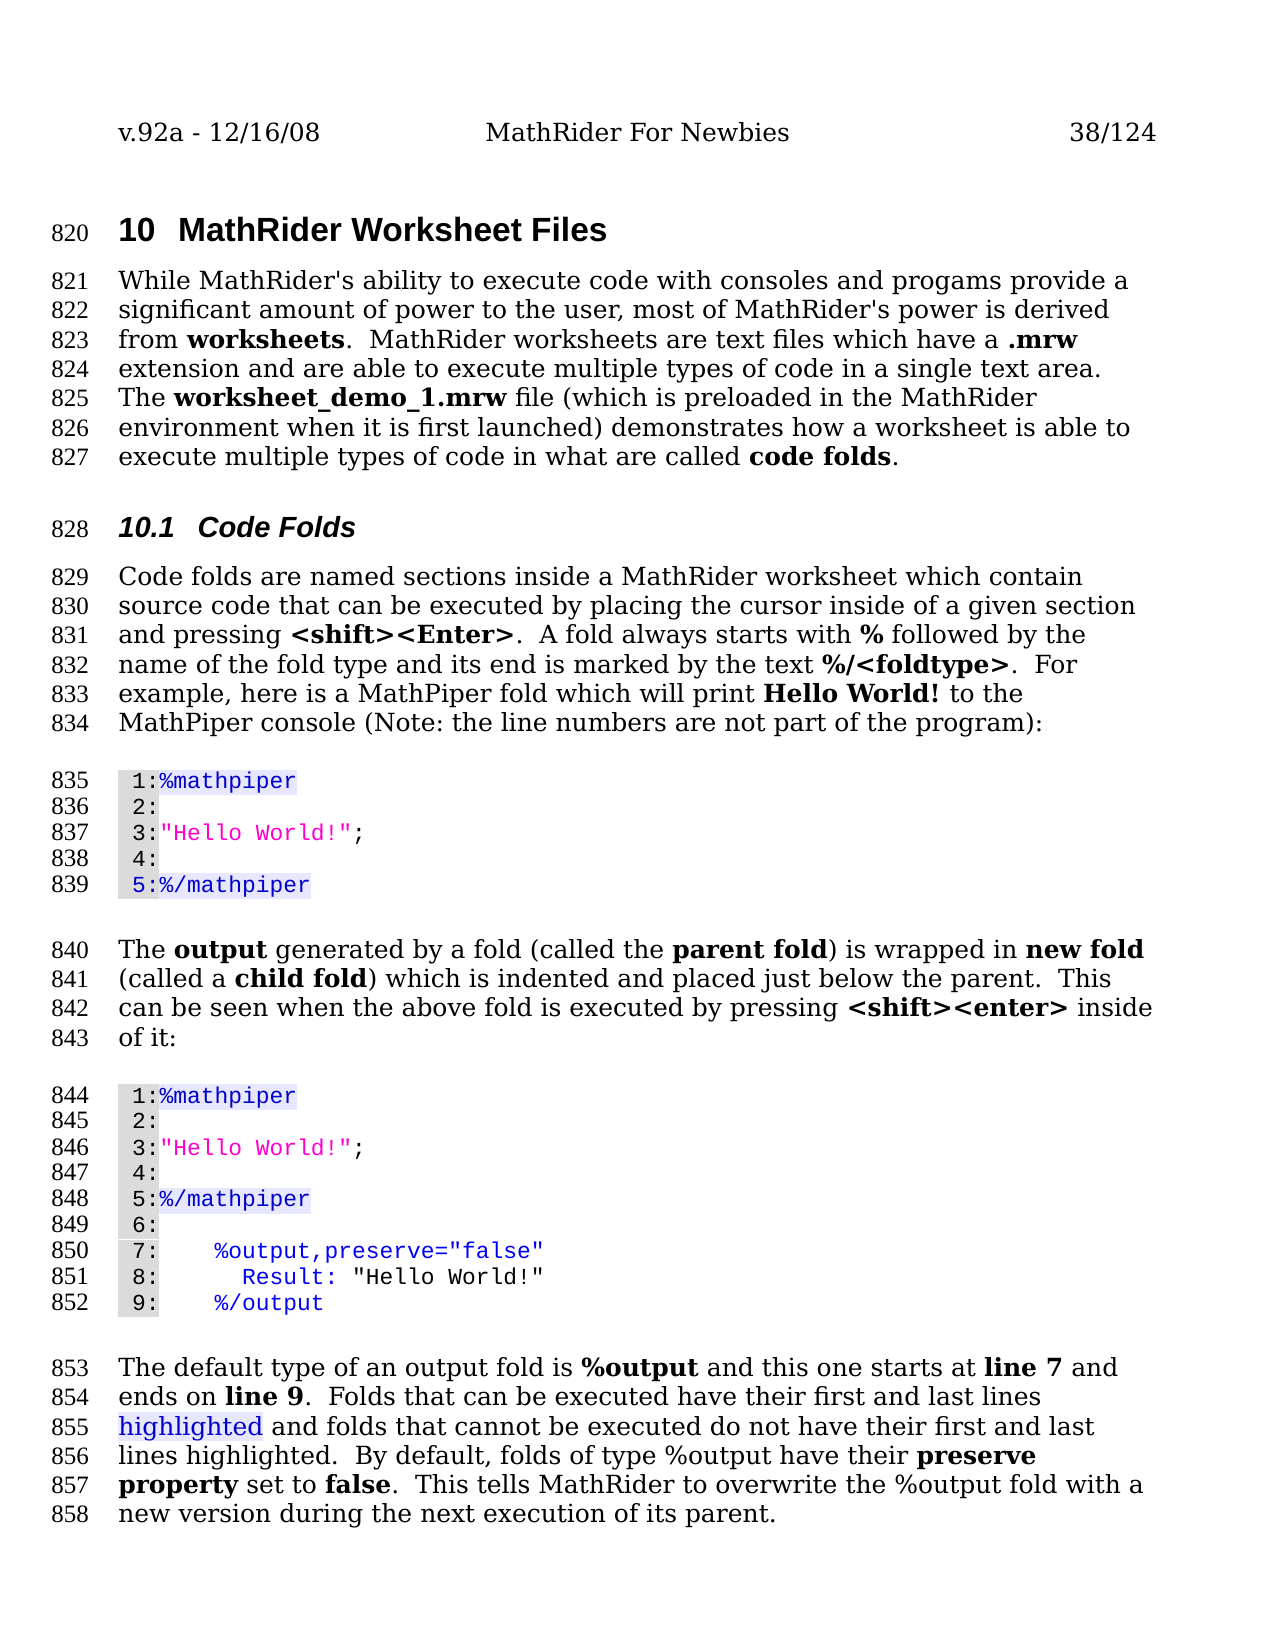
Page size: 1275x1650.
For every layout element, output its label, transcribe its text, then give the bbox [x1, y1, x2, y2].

text 1:%mathpiper [118, 1084, 1157, 1110]
text 9: %/output [118, 1291, 1157, 1317]
text The default type of an output fold is %output and this one starts at line 7 and ends on line 9. Folds that can be executed have their first and last lines highlighted and folds that cannot be executed do not have their first and last lines highlighted. By default, folds of type %output have their preserve property set to false. This tells MathRider to overwrite the %output fold with a new version during the next execution of its parent. [118, 1353, 1157, 1529]
text 5:%/mathpiper [118, 1188, 1157, 1214]
subtitle MathRider Worksheet Files [118, 210, 1157, 248]
text 3:"Hello World!"; [118, 821, 1157, 847]
text 4: [118, 1162, 1157, 1188]
subtitle Code Folds [118, 510, 1157, 544]
text 1:%mathpiper [118, 769, 1157, 795]
text 2: [118, 1110, 1157, 1136]
text 3:"Hello World!"; [118, 1136, 1157, 1162]
text Code folds are named sections inside a MathRider worksheet which contain source code that can be executed by placing the cursor inside of a given section and pressing <shift><Enter>. A fold always starts with % followed by the name of the fold type and its end is marked by the text %/<foldtype>. For example, here is a MathPiper fold which will print Hello World! to the MathPiper console (Note: the line numbers are not part of the program): [118, 562, 1157, 737]
text The output generated by a fold (called the parent fold) is wrapped in new fold (called a child fold) which is indented and placed just below the parent. This can be seen when the above fold is executed by pressing <shift><enter> inside of it: [118, 935, 1157, 1052]
text 4: [118, 847, 1157, 873]
text 6: [118, 1214, 1157, 1239]
text 7: %output,preserve="false" [118, 1239, 1157, 1266]
text 2: [118, 795, 1157, 821]
text While MathRider's ability to execute code with consoles and progams provide a significant amount of power to the user, most of MathRider's power is derived from worksheets. MathRider worksheets are text files which have a .mrw extension and are able to execute multiple types of code in a single text area. The worksheet_demo_1.mrw file (which is preloaded in the MathRider environment when it is first launched) demonstrates how a worksheet is able to execute multiple types of code in what are called code folds. [118, 266, 1157, 471]
text 8: Result: "Hello World!" [118, 1266, 1157, 1291]
text 5:%/mathpiper [118, 873, 1157, 899]
